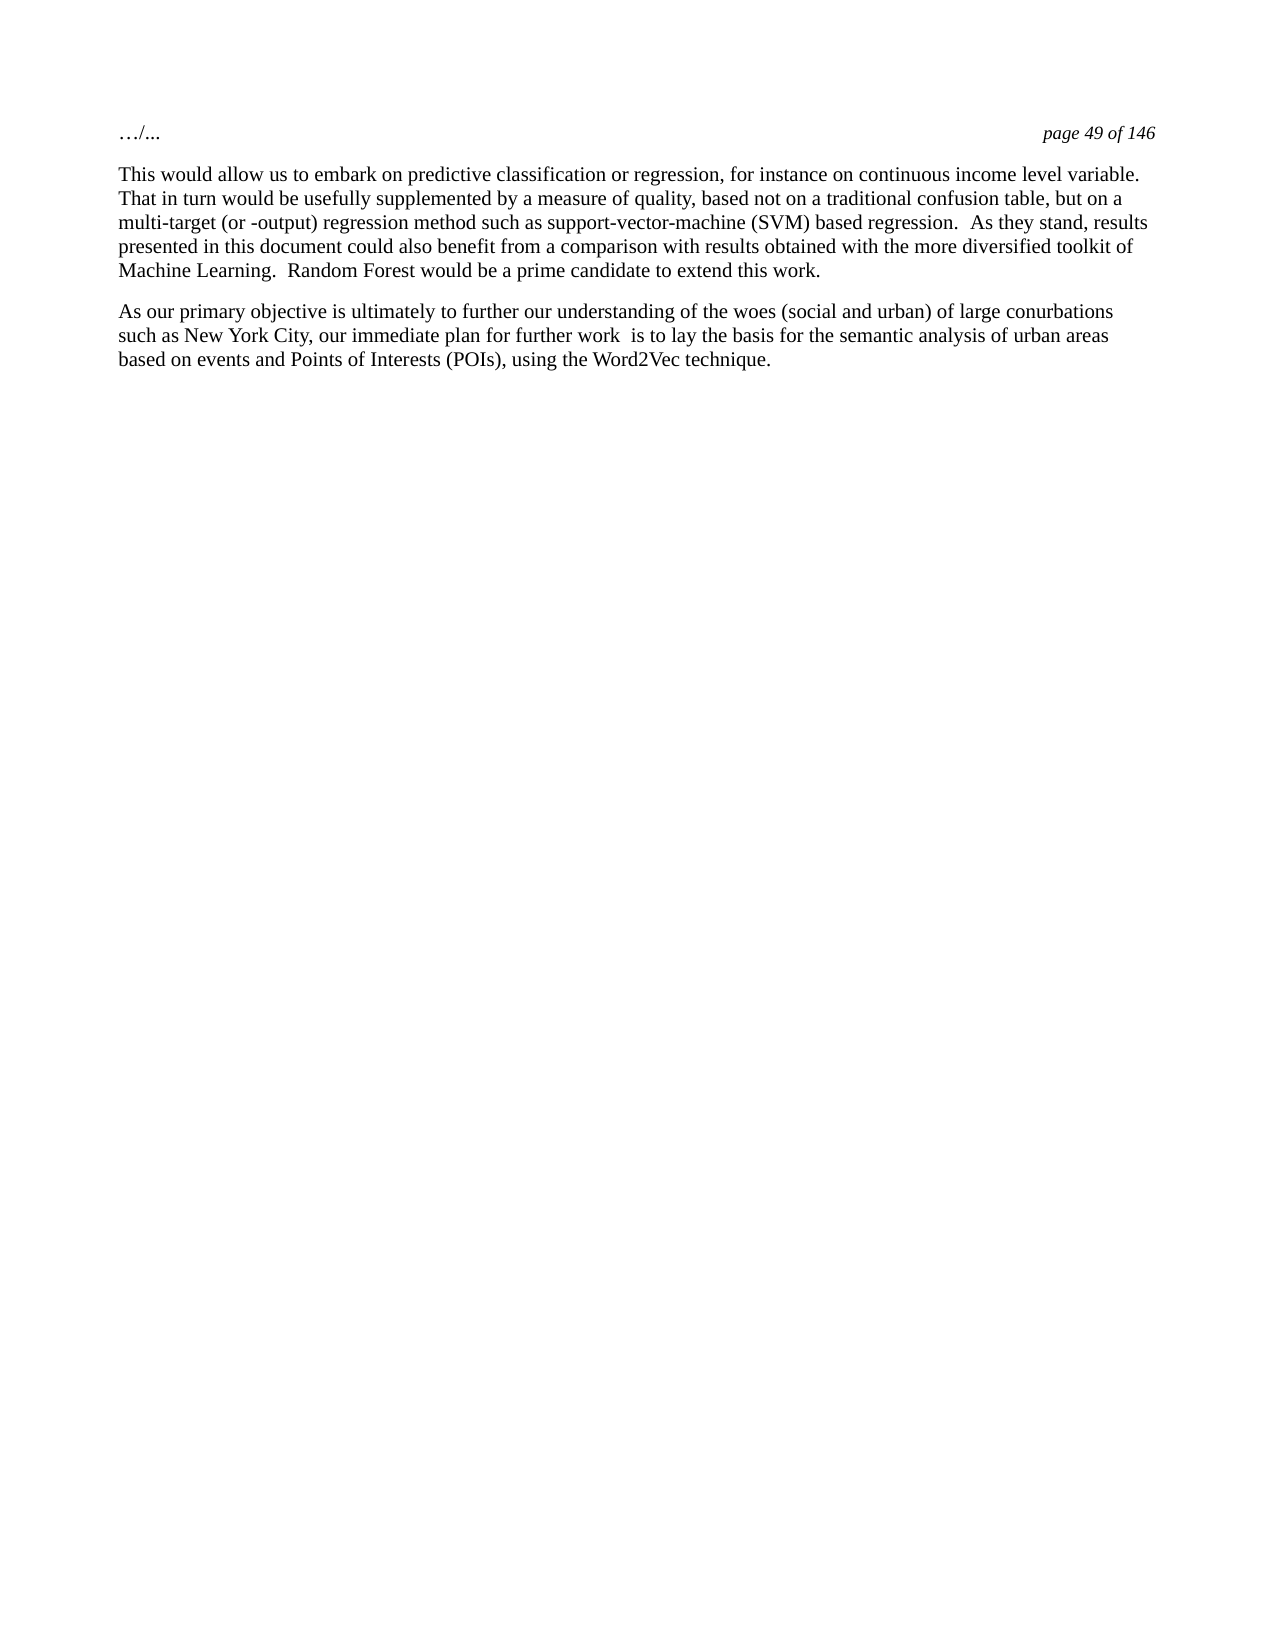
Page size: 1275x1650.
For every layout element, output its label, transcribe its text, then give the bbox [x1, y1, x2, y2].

text This would allow us to embark on predictive classification or regression, for instance on continuous income level variable. That in turn would be usefully supplemented by a measure of quality, based not on a traditional confusion table, but on a multi-target (or -output) regression method such as support-vector-machine (SVM) based regression. As they stand, results presented in this document could also benefit from a comparison with results obtained with the more diversified toolkit of Machine Learning. Random Forest would be a prime candidate to extend this work. [118, 162, 1157, 282]
list As our primary objective is ultimately to further our understanding of the woes (social and urban) of large conurbations such as New York City, our immediate plan for further work is to lay the basis for the semantic analysis of urban areas based on events and Points of Interests (POIs), using the Word2Vec technique. [118, 299, 1157, 371]
